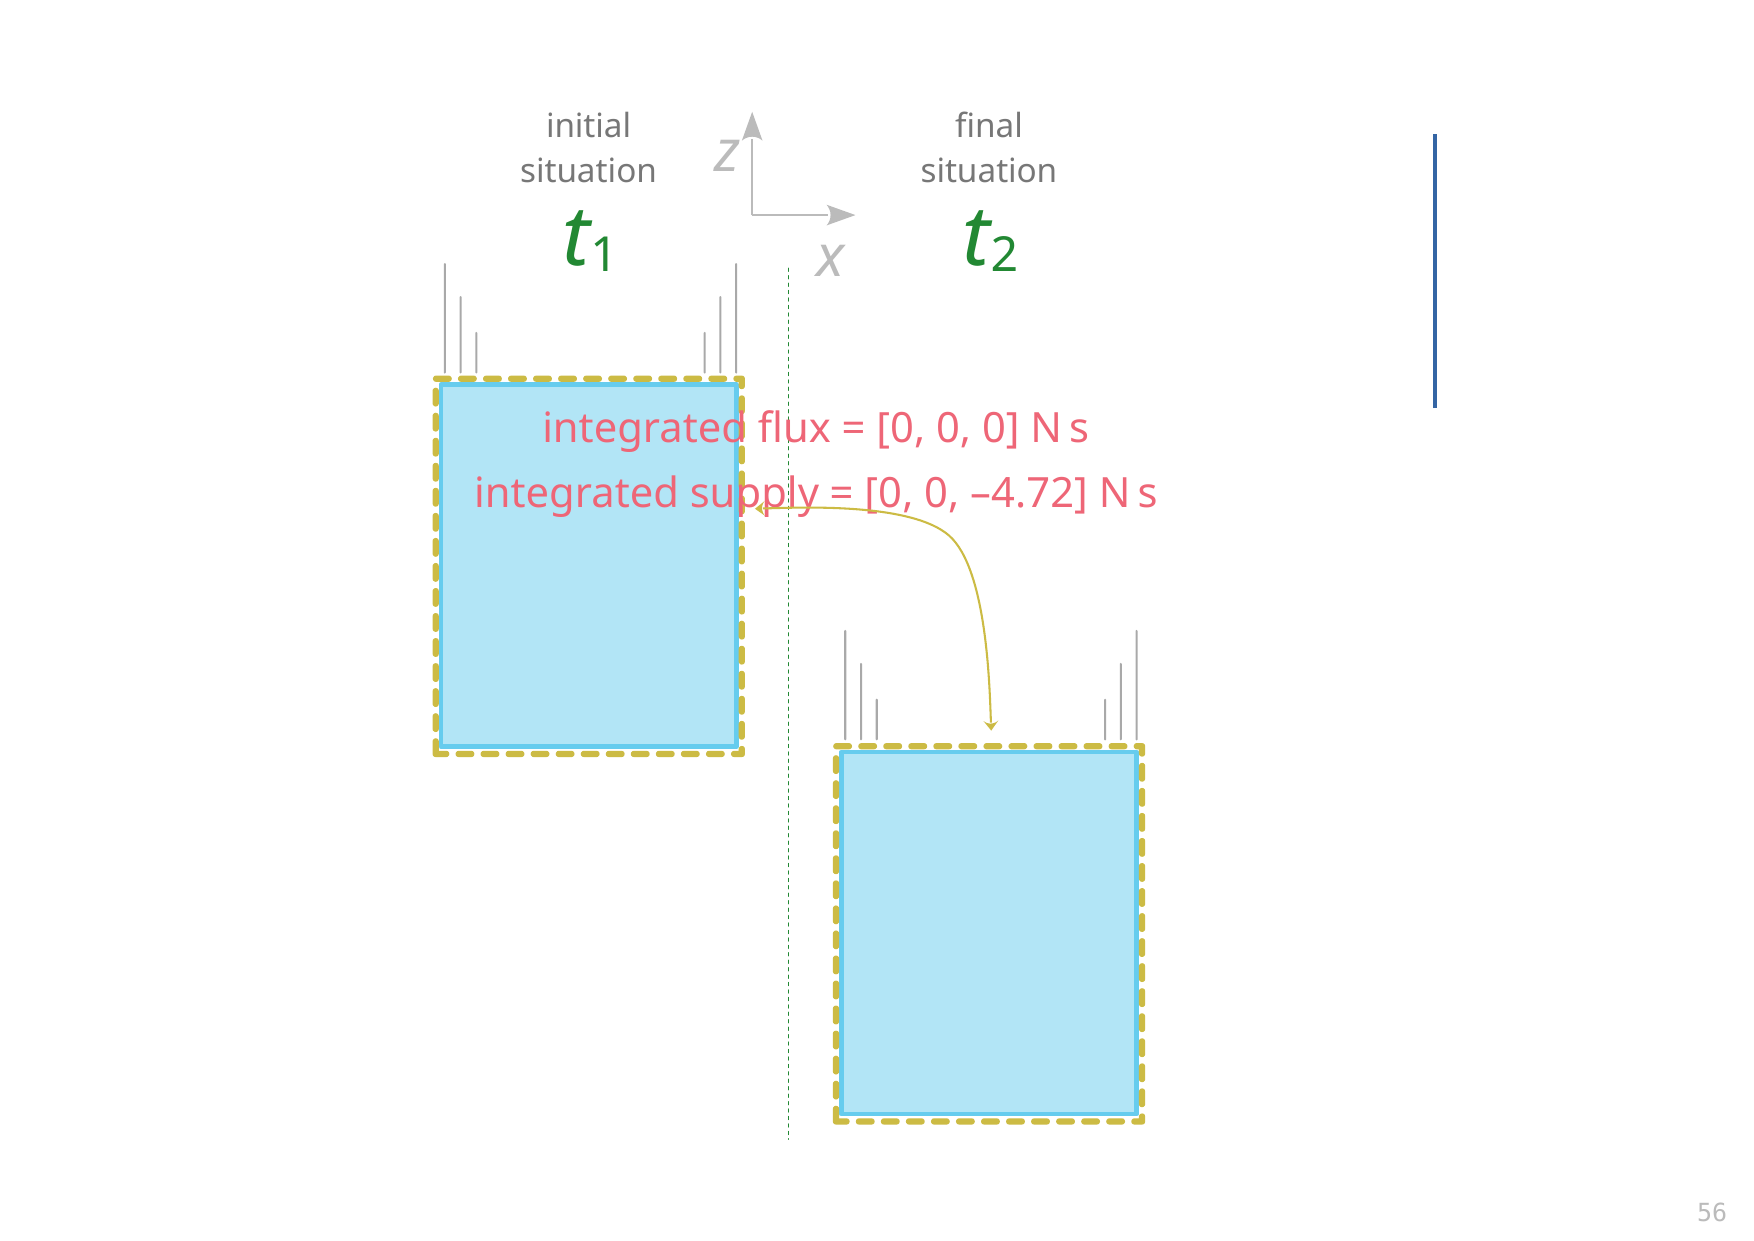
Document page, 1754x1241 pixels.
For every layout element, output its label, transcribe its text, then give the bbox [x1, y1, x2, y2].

text_box [738, 570, 745, 590]
text_box [933, 743, 953, 750]
text_box [505, 750, 525, 758]
text_box [432, 738, 450, 758]
text_box [841, 752, 1137, 1115]
text_box [432, 713, 439, 733]
text_box [832, 855, 840, 875]
text_box [1138, 837, 1146, 857]
text_box [738, 720, 745, 740]
text_box [1133, 743, 1146, 757]
text_box [633, 375, 653, 382]
text_box [432, 412, 439, 432]
text_box [1138, 1063, 1146, 1083]
text_box [1008, 743, 1028, 750]
text_box [580, 750, 600, 758]
text_box [533, 375, 552, 382]
text_box final situation [909, 94, 1069, 176]
text_box [683, 375, 703, 382]
text_box [832, 1030, 840, 1050]
text_box [733, 375, 745, 390]
text_box [508, 375, 527, 382]
text_box [905, 1118, 925, 1125]
text_box [658, 375, 678, 382]
text_box [1138, 988, 1146, 1008]
text_box initial situation [509, 94, 669, 176]
text_box [832, 780, 840, 800]
text_box [738, 595, 745, 615]
text_box [432, 638, 439, 657]
text_box [858, 743, 878, 750]
text_box [738, 620, 745, 640]
text_box [832, 1005, 840, 1025]
text_box [832, 955, 840, 975]
text_box [738, 695, 745, 715]
text_box [832, 1080, 840, 1100]
text_box [555, 750, 575, 758]
text_box [432, 663, 439, 682]
text_box [432, 688, 439, 708]
text_box [655, 750, 675, 758]
text_box [832, 980, 840, 1000]
text_box [730, 745, 745, 758]
text_box [832, 930, 840, 950]
text_box [1081, 1118, 1101, 1125]
text_box [1138, 963, 1146, 983]
text_box [440, 384, 737, 747]
text_box [1138, 863, 1146, 882]
text_box [832, 1105, 850, 1125]
text_box [883, 743, 903, 750]
text_box [432, 437, 439, 457]
text_box [432, 512, 439, 532]
text_box [483, 375, 502, 382]
text_box [1083, 743, 1103, 750]
text_box [832, 805, 840, 825]
text_box [1131, 1113, 1146, 1125]
text_box [832, 1055, 840, 1075]
text_box [1138, 762, 1146, 782]
text_box [1106, 1118, 1126, 1125]
text_box [738, 520, 745, 540]
text_box [983, 743, 1003, 750]
text_box [583, 375, 603, 382]
text_box [432, 375, 452, 382]
text_box [1138, 913, 1146, 932]
text_box [908, 743, 928, 750]
text_box [833, 743, 853, 750]
text_box [1108, 743, 1128, 750]
text_box [1138, 787, 1146, 807]
text_box [432, 562, 439, 582]
text_box [530, 750, 550, 758]
text_box [432, 613, 439, 632]
text_box [832, 880, 840, 900]
text_box [855, 1118, 875, 1125]
text_box [1138, 812, 1146, 832]
text_box [958, 743, 978, 750]
text_box [832, 905, 840, 925]
text_box [1058, 743, 1078, 750]
text_box t2 [948, 176, 1030, 267]
text_box [1031, 1118, 1050, 1125]
text_box [738, 645, 745, 665]
text_box x [802, 206, 862, 281]
text_box [705, 750, 725, 758]
text_box [1138, 1013, 1146, 1033]
text_box [981, 1118, 1000, 1125]
text_box [432, 462, 439, 482]
text_box [680, 750, 700, 758]
text_box t1 [547, 176, 630, 267]
text_box integrated flux = [0, 0, 0] N s integrated supply = [0, 0, –4.72] N s [459, 390, 1150, 495]
text_box z [699, 102, 755, 176]
text_box [1056, 1118, 1075, 1125]
text_box [432, 487, 439, 507]
text_box [930, 1118, 950, 1125]
text_box [659, 495, 671, 504]
text_box [608, 375, 628, 382]
text_box [455, 750, 475, 758]
text_box [480, 750, 500, 758]
text_box [832, 755, 840, 775]
text_box [555, 495, 567, 504]
text_box [1138, 1038, 1146, 1058]
text_box [1138, 938, 1146, 957]
text_box [708, 375, 728, 382]
text_box [630, 750, 650, 758]
text_box [558, 375, 577, 382]
text_box [716, 495, 728, 504]
text_box [955, 1118, 975, 1125]
text_box [605, 750, 625, 758]
text_box [832, 830, 840, 850]
text_box [1138, 1088, 1146, 1108]
text_box [1033, 743, 1053, 750]
text_box [432, 387, 439, 407]
text_box [597, 496, 607, 504]
text_box [432, 537, 439, 557]
text_box [1138, 888, 1146, 907]
text_box [457, 375, 477, 382]
text_box [738, 670, 745, 690]
text_box [432, 588, 439, 607]
text_box [1006, 1118, 1025, 1125]
text_box [738, 545, 745, 565]
text_box [880, 1118, 900, 1125]
